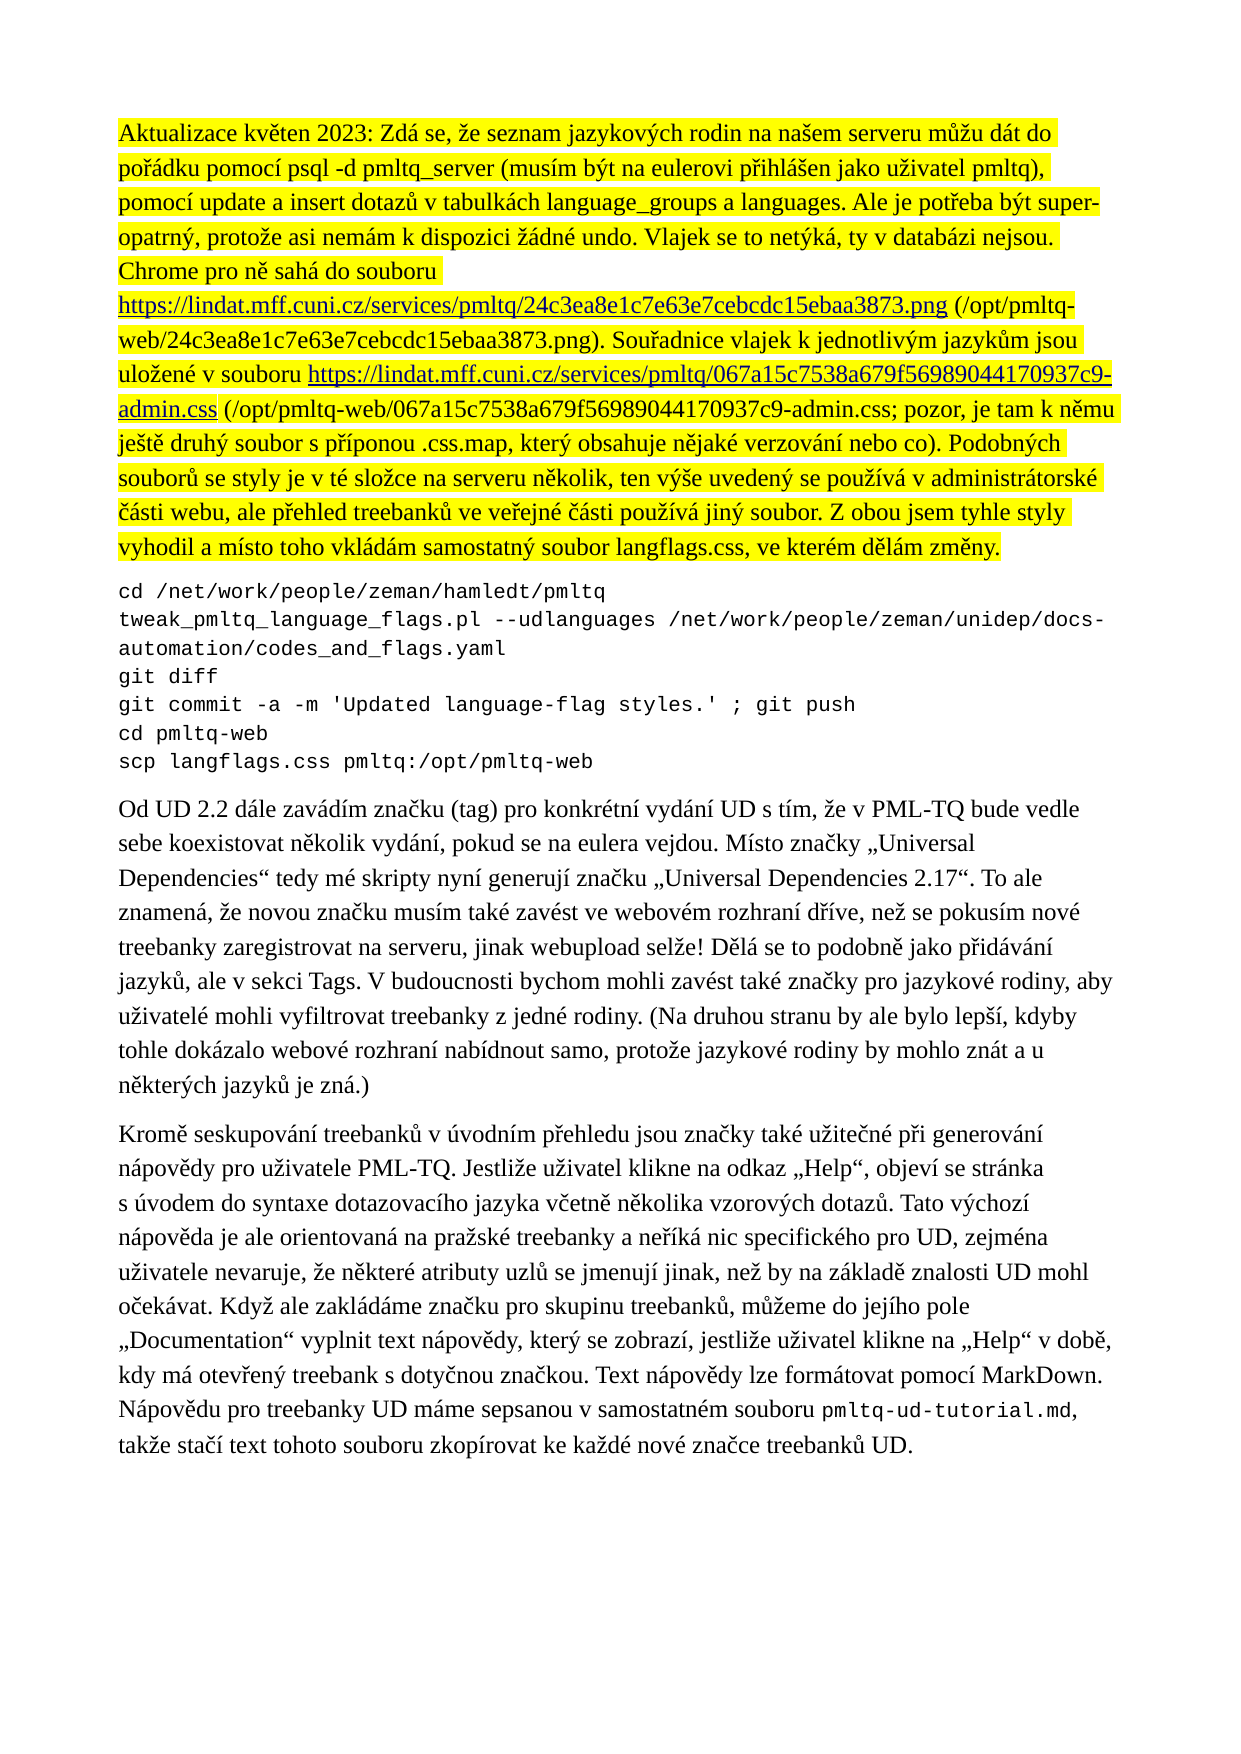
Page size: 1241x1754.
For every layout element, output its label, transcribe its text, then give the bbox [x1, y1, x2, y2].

text Od UD 2.2 dále zavádím značku (tag) pro konkrétní vydání UD s tím, že v PML-TQ bude vedle sebe koexistovat několik vydání, pokud se na eulera vejdou. Místo značky „Universal Dependencies“ tedy mé skripty nyní generují značku „Universal Dependencies 2.17“. To ale znamená, že novou značku musím také zavést ve webovém rozhraní dříve, než se pokusím nové treebanky zaregistrovat na serveru, jinak webupload selže! Dělá se to podobně jako přidávání jazyků, ale v sekci Tags. V budoucnosti bychom mohli zavést také značky pro jazykové rodiny, aby uživatelé mohli vyfiltrovat treebanky z jedné rodiny. (Na druhou stranu by ale bylo lepší, kdyby tohle dokázalo webové rozhraní nabídnout samo, protože jazykové rodiny by mohlo znát a u některých jazyků je zná.) [118, 794, 1122, 1098]
text Kromě seskupování treebanků v úvodním přehledu jsou značky také užitečné při generování nápovědy pro uživatele PML-TQ. Jestliže uživatel klikne na odkaz „Help“, objeví se stránka s úvodem do syntaxe dotazovacího jazyka včetně několika vzorových dotazů. Tato výchozí nápověda je ale orientovaná na pražské treebanky a neříká nic specifického pro UD, zejména uživatele nevaruje, že některé atributy uzlů se jmenují jinak, než by na základě znalosti UD mohl očekávat. Když ale zakládáme značku pro skupinu treebanků, můžeme do jejího pole „Documentation“ vyplnit text nápovědy, který se zobrazí, jestliže uživatel klikne na „Help“ v době, kdy má otevřený treebank s dotyčnou značkou. Text nápovědy lze formátovat pomocí MarkDown. Nápovědu pro treebanky UD máme sepsanou v samostatném souboru pmltq-ud-tutorial.md, takže stačí text tohoto souboru zkopírovat ke každé nové značce treebanků UD. [118, 1119, 1122, 1459]
text Aktualizace květen 2023: Zdá se, že seznam jazykových rodin na našem serveru můžu dát do pořádku pomocí psql -d pmltq_server (musím být na eulerovi přihlášen jako uživatel pmltq), pomocí update a insert dotazů v tabulkách language_groups a languages. Ale je potřeba být super-opatrný, protože asi nemám k dispozici žádné undo. Vlajek se to netýká, ty v databázi nejsou. Chrome pro ně sahá do souboru https://lindat.mff.cuni.cz/services/pmltq/24c3ea8e1c7e63e7cebcdc15ebaa3873.png (/opt/pmltq-web/24c3ea8e1c7e63e7cebcdc15ebaa3873.png). Souřadnice vlajek k jednotlivým jazykům jsou uložené v souboru https://lindat.mff.cuni.cz/services/pmltq/067a15c7538a679f56989044170937c9-admin.css (/opt/pmltq-web/067a15c7538a679f56989044170937c9-admin.css; pozor, je tam k němu ještě druhý soubor s příponou .css.map, který obsahuje nějaké verzování nebo co). Podobných souborů se styly je v té složce na serveru několik, ten výše uvedený se používá v administrátorské části webu, ale přehled treebanků ve veřejné části používá jiný soubor. Z obou jsem tyhle styly vyhodil a místo toho vkládám samostatný soubor langflags.css, ve kterém dělám změny. [118, 118, 1122, 561]
text cd /net/work/people/zeman/hamledt/pmltq tweak_pmltq_language_flags.pl --udlanguages /net/work/people/zeman/unidep/docs-automation/codes_and_flags.yaml git diff git commit -a -m 'Updated language-flag styles.' ; git push cd pmltq-web scp langflags.css pmltq:/opt/pmltq-web [118, 581, 1122, 774]
